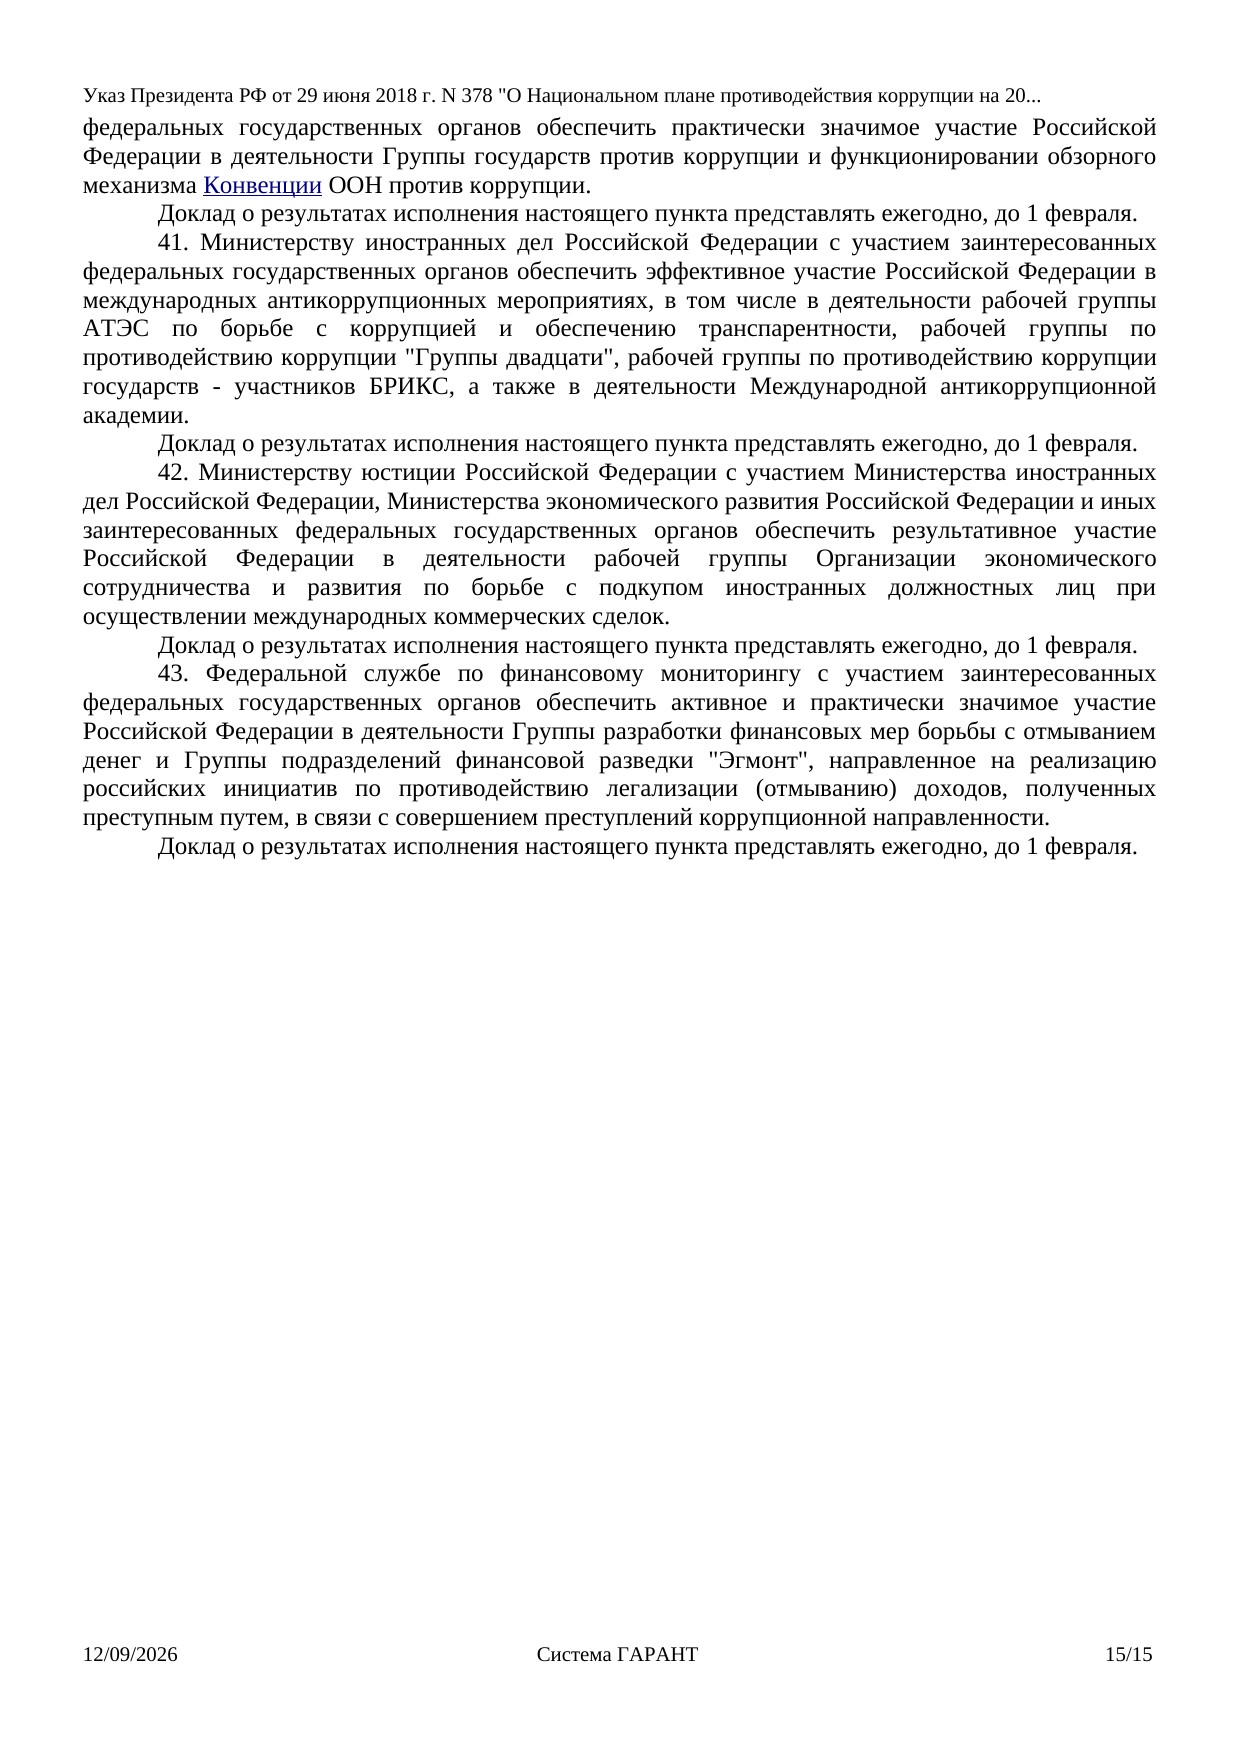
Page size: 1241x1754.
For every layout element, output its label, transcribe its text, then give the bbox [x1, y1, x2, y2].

text 43. Федеральной службе по финансовому мониторингу с участием заинтересованных федеральных государственных органов обеспечить активное и практически значимое участие Российской Федерации в деятельности Группы разработки финансовых мер борьбы с отмыванием денег и Группы подразделений финансовой разведки "Эгмонт", направленное на реализацию российских инициатив по противодействию легализации (отмыванию) доходов, полученных преступным путем, в связи с совершением преступлений коррупционной направленности. [83, 658, 1157, 831]
text 42. Министерству юстиции Российской Федерации с участием Министерства иностранных дел Российской Федерации, Министерства экономического развития Российской Федерации и иных заинтересованных федеральных государственных органов обеспечить результативное участие Российской Федерации в деятельности рабочей группы Организации экономического сотрудничества и развития по борьбе с подкупом иностранных должностных лиц при осуществлении международных коммерческих сделок. [83, 457, 1157, 630]
text Доклад о результатах исполнения настоящего пункта представлять ежегодно, до 1 февраля. [83, 831, 1157, 860]
text 41. Министерству иностранных дел Российской Федерации с участием заинтересованных федеральных государственных органов обеспечить эффективное участие Российской Федерации в международных антикоррупционных мероприятиях, в том числе в деятельности рабочей группы АТЭС по борьбе с коррупцией и обеспечению транспарентности, рабочей группы по противодействию коррупции "Группы двадцати", рабочей группы по противодействию коррупции государств - участников БРИКС, а также в деятельности Международной антикоррупционной академии. [83, 227, 1157, 428]
text Доклад о результатах исполнения настоящего пункта представлять ежегодно, до 1 февраля. [83, 428, 1157, 457]
text федеральных государственных органов обеспечить практически значимое участие Российской Федерации в деятельности Группы государств против коррупции и функционировании обзорного механизма Конвенции ООН против коррупции. [83, 112, 1157, 198]
text Доклад о результатах исполнения настоящего пункта представлять ежегодно, до 1 февраля. [83, 630, 1157, 658]
text Доклад о результатах исполнения настоящего пункта представлять ежегодно, до 1 февраля. [83, 198, 1157, 227]
